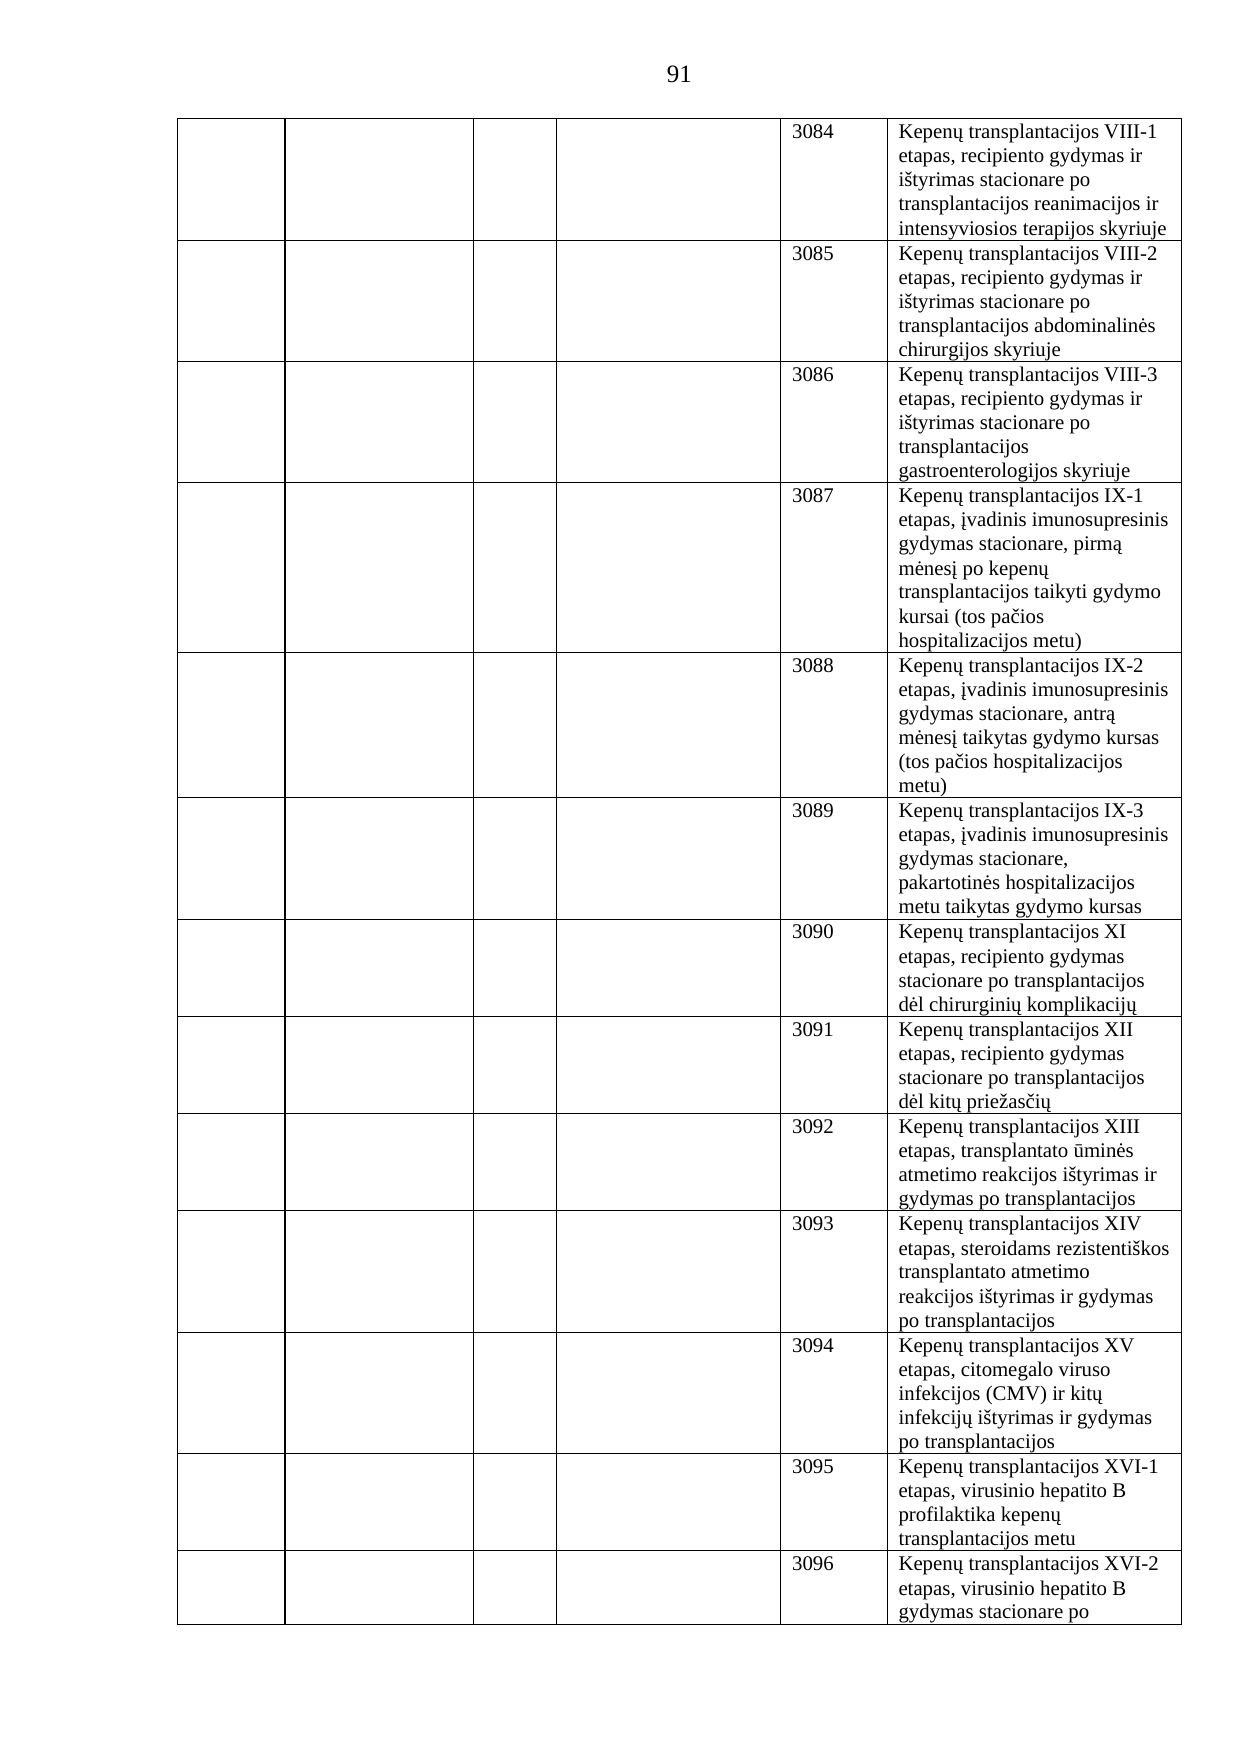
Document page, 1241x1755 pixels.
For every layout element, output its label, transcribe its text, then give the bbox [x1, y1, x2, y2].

table_cell [178, 483, 284, 652]
table_cell [474, 1454, 556, 1550]
table_cell [178, 1211, 284, 1332]
table_cell [557, 241, 780, 361]
table_cell [474, 119, 556, 239]
table_cell Kepenų transplantacijos XII etapas, recipiento gydymas stacionare po transplantacijos dėl kitų priežasčių [888, 1017, 1181, 1113]
table_cell [474, 798, 556, 918]
table_cell [286, 1114, 473, 1210]
table_cell 3085 [781, 241, 887, 361]
table_cell [286, 1017, 473, 1113]
table_cell [474, 1017, 556, 1113]
table_cell [557, 920, 780, 1016]
table_cell [178, 1017, 284, 1113]
table_cell [557, 1333, 780, 1453]
table_cell [474, 1114, 556, 1210]
table_cell [178, 119, 284, 239]
table_cell [286, 798, 473, 918]
table_cell 3084 [781, 119, 887, 239]
table_cell 3095 [781, 1454, 887, 1550]
table_cell Kepenų transplantacijos IX-1 etapas, įvadinis imunosupresinis gydymas stacionare, pirmą mėnesį po kepenų transplantacijos taikyti gydymo kursai (tos pačios hospitalizacijos metu) [888, 483, 1181, 652]
table_cell [286, 1551, 473, 1623]
table_cell [178, 362, 284, 482]
table_cell [178, 798, 284, 918]
table_cell [286, 1211, 473, 1332]
table_cell 3088 [781, 653, 887, 797]
table_cell Kepenų transplantacijos VIII-1 etapas, recipiento gydymas ir ištyrimas stacionare po transplantacijos reanimacijos ir intensyviosios terapijos skyriuje [888, 119, 1181, 239]
table_cell [557, 362, 780, 482]
table_cell Kepenų transplantacijos XV etapas, citomegalo viruso infekcijos (CMV) ir kitų infekcijų ištyrimas ir gydymas po transplantacijos [888, 1333, 1181, 1453]
table_cell Kepenų transplantacijos XIII etapas, transplantato ūminės atmetimo reakcijos ištyrimas ir gydymas po transplantacijos [888, 1114, 1181, 1210]
table_cell 3092 [781, 1114, 887, 1210]
table_cell 3094 [781, 1333, 887, 1453]
table_cell [286, 920, 473, 1016]
table_cell [557, 1454, 780, 1550]
table_cell [474, 241, 556, 361]
table_cell [474, 483, 556, 652]
table_cell [557, 653, 780, 797]
table_cell [474, 1211, 556, 1332]
table_cell [178, 920, 284, 1016]
table_cell [474, 920, 556, 1016]
table_cell [557, 1017, 780, 1113]
table_cell [286, 483, 473, 652]
table_cell [557, 1211, 780, 1332]
table_cell 3086 [781, 362, 887, 482]
table_cell [557, 1551, 780, 1623]
table_cell Kepenų transplantacijos XVI-1 etapas, virusinio hepatito B profilaktika kepenų transplantacijos metu [888, 1454, 1181, 1550]
table_cell [474, 1551, 556, 1623]
table_cell Kepenų transplantacijos VIII-2 etapas, recipiento gydymas ir ištyrimas stacionare po transplantacijos abdominalinės chirurgijos skyriuje [888, 241, 1181, 361]
table_cell Kepenų transplantacijos XI etapas, recipiento gydymas stacionare po transplantacijos dėl chirurginių komplikacijų [888, 920, 1181, 1016]
table_cell 3091 [781, 1017, 887, 1113]
table_cell [286, 362, 473, 482]
table_cell [557, 119, 780, 239]
table_cell Kepenų transplantacijos XIV etapas, steroidams rezistentiškos transplantato atmetimo reakcijos ištyrimas ir gydymas po transplantacijos [888, 1211, 1181, 1332]
table_cell [474, 362, 556, 482]
table_cell Kepenų transplantacijos IX-2 etapas, įvadinis imunosupresinis gydymas stacionare, antrą mėnesį taikytas gydymo kursas (tos pačios hospitalizacijos metu) [888, 653, 1181, 797]
table_cell [178, 1454, 284, 1550]
table_cell Kepenų transplantacijos XVI-2 etapas, virusinio hepatito B gydymas stacionare po [888, 1551, 1181, 1623]
table_cell Kepenų transplantacijos IX-3 etapas, įvadinis imunosupresinis gydymas stacionare, pakartotinės hospitalizacijos metu taikytas gydymo kursas [888, 798, 1181, 918]
table_cell [286, 1333, 473, 1453]
table_cell 3087 [781, 483, 887, 652]
table_cell [178, 241, 284, 361]
table_cell 3089 [781, 798, 887, 918]
table_cell [286, 241, 473, 361]
table_cell [178, 653, 284, 797]
table_cell 3093 [781, 1211, 887, 1332]
table_cell Kepenų transplantacijos VIII-3 etapas, recipiento gydymas ir ištyrimas stacionare po transplantacijos gastroenterologijos skyriuje [888, 362, 1181, 482]
table_cell [178, 1114, 284, 1210]
table_cell [178, 1333, 284, 1453]
table_cell [286, 1454, 473, 1550]
table_cell [474, 653, 556, 797]
table_cell [286, 119, 473, 239]
table_cell [557, 798, 780, 918]
table_cell [557, 1114, 780, 1210]
table_cell 3096 [781, 1551, 887, 1623]
table_cell [474, 1333, 556, 1453]
table_cell [286, 653, 473, 797]
table_cell [178, 1551, 284, 1623]
table_cell [557, 483, 780, 652]
table_cell 3090 [781, 920, 887, 1016]
